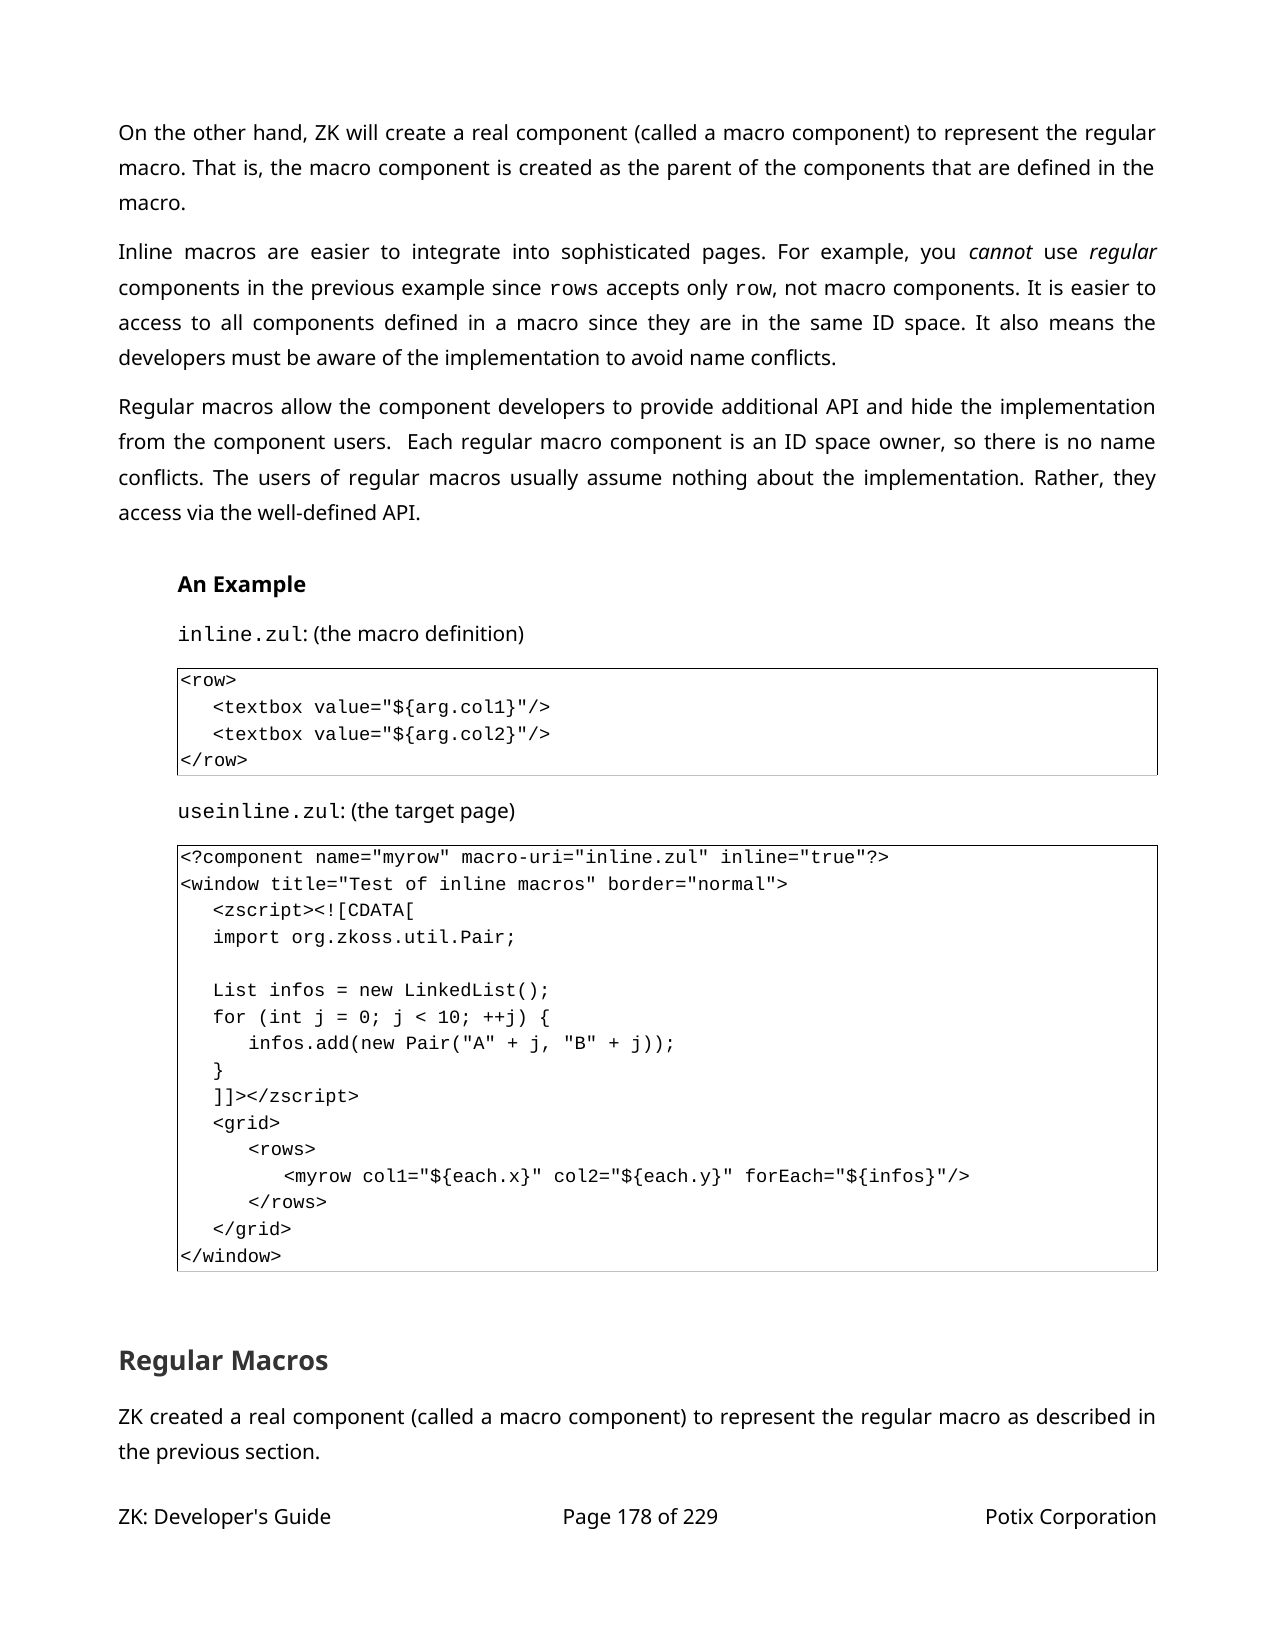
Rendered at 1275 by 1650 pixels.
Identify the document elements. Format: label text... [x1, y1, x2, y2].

text ZK created a real component (called a macro component) to represent the regular macro as described in the previous section. [118, 1402, 1157, 1466]
text useinline.zul: (the target page) [177, 796, 1157, 824]
text <row> <textbox value="${arg.col1}"/> <textbox value="${arg.col2}"/> </row> [178, 669, 1157, 775]
text On the other hand, ZK will create a real component (called a macro component) to represent the regular macro. That is, the macro component is created as the parent of the components that are defined in the macro. [118, 118, 1157, 217]
text Inline macros are easier to integrate into sophisticated pages. For example, you cannot use regular components in the previous example since rows accepts only row, not macro components. It is easier to access to all components defined in a macro since they are in the same ID space. It also means the developers must be aware of the implementation to avoid name conflicts. [118, 237, 1157, 372]
text <?component name="myrow" macro-uri="inline.zul" inline="true"?> <window title="Test of inline macros" border="normal"> <zscript><![CDATA[ import org.zkoss.util.Pair; List infos = new LinkedList(); for (int j = 0; j < 10; ++j) { infos.add(new Pair("A" + j, "B" + j)); } ]]></zscript> <grid> <rows> <myrow col1="${each.x}" col2="${each.y}" forEach="${infos}"/> </rows> </grid> </window> [178, 846, 1157, 1271]
text inline.zul: (the macro definition) [177, 619, 1157, 648]
subtitle Regular Macros [118, 1342, 1157, 1378]
subtitle An Example [177, 568, 1157, 598]
text Regular macros allow the component developers to provide additional API and hide the implementation from the component users. Each regular macro component is an ID space owner, so there is no name conflicts. The users of regular macros usually assume nothing about the implementation. Rather, they access via the well-defined API. [118, 392, 1157, 526]
